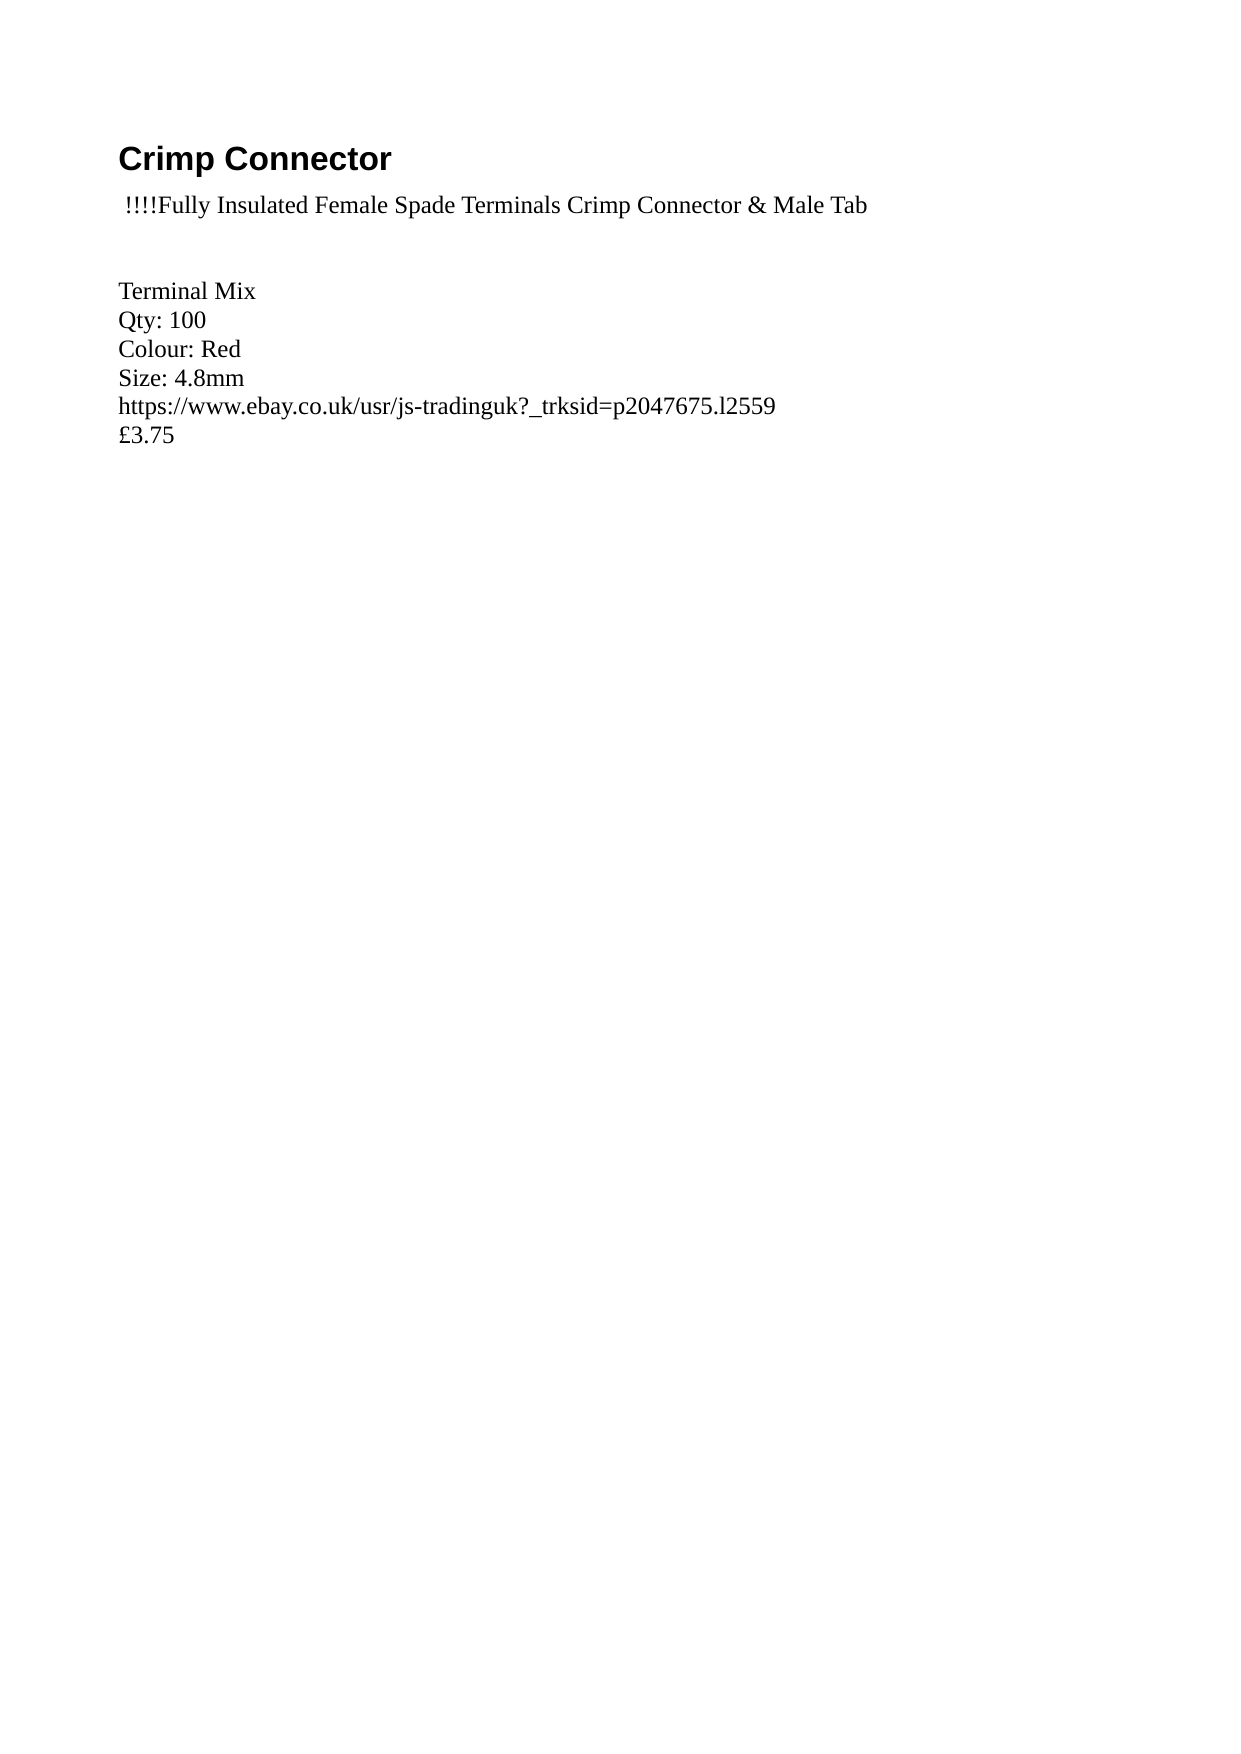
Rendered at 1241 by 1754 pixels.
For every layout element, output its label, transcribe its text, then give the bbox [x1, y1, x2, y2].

text !!!!Fully Insulated Female Spade Terminals Crimp Connector & Male Tab [118, 190, 1122, 219]
text https://www.ebay.co.uk/usr/js-tradinguk?_trksid=p2047675.l2559 [118, 391, 1122, 420]
text Qty: 100 [118, 305, 1122, 334]
subtitle Crimp Connector [118, 139, 1122, 178]
text Size: 4.8mm [118, 363, 1122, 391]
text Terminal Mix [118, 276, 1122, 305]
text Colour: Red [118, 334, 1122, 363]
text £3.75 [118, 420, 1122, 449]
